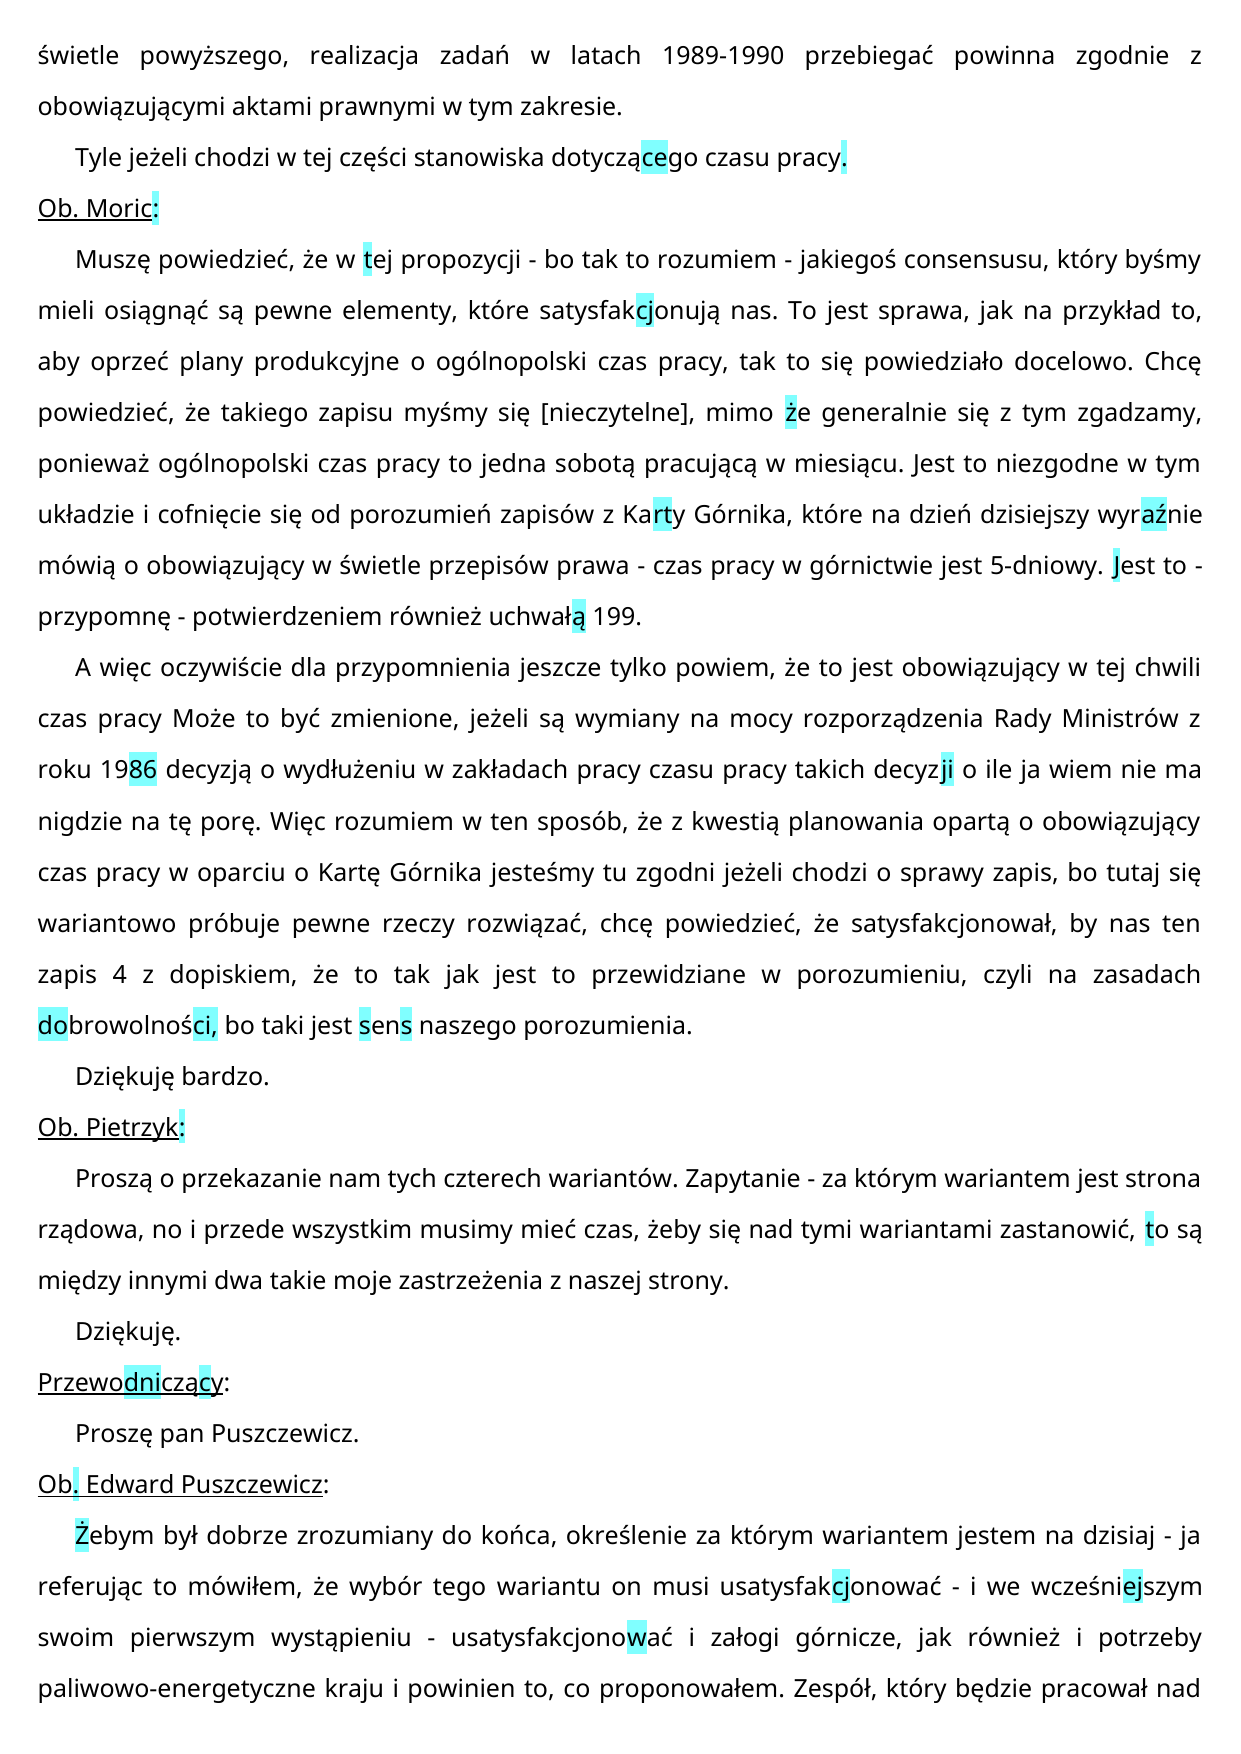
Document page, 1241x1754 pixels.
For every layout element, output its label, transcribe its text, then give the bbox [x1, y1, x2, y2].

text Ob. Moric: [37, 191, 1203, 225]
text Proszą o przekazanie nam tych czterech wariantów. Zapytanie - za którym wariantem jest strona rządowa, no i przede wszystkim musimy mieć czas, żeby się nad tymi wariantami zastanowić, to są między innymi dwa takie moje zastrzeżenia z naszej strony. [37, 1160, 1203, 1297]
text Dziękuję bardzo. [37, 1058, 1203, 1092]
text Ob. Edward Puszczewicz: [37, 1467, 1203, 1501]
text A więc oczywiście dla przypomnienia jeszcze tylko powiem, że to jest obowiązujący w tej chwili czas pracy Może to być zmienione, jeżeli są wymiany na mocy rozporządzenia Rady Ministrów z roku 1986 decyzją o wydłużeniu w zakładach pracy czasu pracy takich decyzji o ile ja wiem nie ma nigdzie na tę porę. Więc rozumiem w ten sposób, że z kwestią planowania opartą o obowiązujący czas pracy w oparciu o Kartę Górnika jesteśmy tu zgodni jeżeli chodzi o sprawy zapis, bo tutaj się wariantowo próbuje pewne rzeczy rozwiązać, chcę powiedzieć, że satysfakcjonował, by nas ten zapis 4 z dopiskiem, że to tak jak jest to przewidziane w porozumieniu, czyli na zasadach dobrowolności, bo taki jest sens naszego porozumienia. [37, 650, 1203, 1041]
text Żebym był dobrze zrozumiany do końca, określenie za którym wariantem jestem na dzisiaj - ja referując to mówiłem, że wybór tego wariantu on musi usatysfakcjonować - i we wcześniejszym swoim pierwszym wystąpieniu - usatysfakcjonować i załogi górnicze, jak również i potrzeby paliwowo-energetyczne kraju i powinien to, co proponowałem. Zespół, który będzie pracował nad [37, 1518, 1203, 1705]
text Proszę pan Puszczewicz. [37, 1416, 1203, 1450]
text Tyle jeżeli chodzi w tej części stanowiska dotyczącego czasu pracy. [37, 139, 1203, 174]
text Dziękuję. [37, 1313, 1203, 1348]
text Muszę powiedzieć, że w tej propozycji - bo tak to rozumiem - jakiegoś consensusu, który byśmy mieli osiągnąć są pewne elementy, które satysfakcjonują nas. To jest sprawa, jak na przykład to, aby oprzeć plany produkcyjne o ogólnopolski czas pracy, tak to się powiedziało docelowo. Chcę powiedzieć, że takiego zapisu myśmy się [nieczytelne], mimo że generalnie się z tym zgadzamy, ponieważ ogólnopolski czas pracy to jedna sobotą pracującą w miesiącu. Jest to niezgodne w tym układzie i cofnięcie się od porozumień zapisów z Karty Górnika, które na dzień dzisiejszy wyraźnie mówią o obowiązujący w świetle przepisów prawa - czas pracy w górnictwie jest 5-dniowy. Jest to - przypomnę - potwierdzeniem również uchwałą 199. [37, 242, 1203, 633]
text Przewodniczący: [37, 1364, 1203, 1399]
text świetle powyższego, realizacja zadań w latach 1989-1990 przebiegać powinna zgodnie z obowiązującymi aktami prawnymi w tym zakresie. [37, 37, 1203, 123]
text Ob. Pietrzyk: [37, 1109, 1203, 1143]
